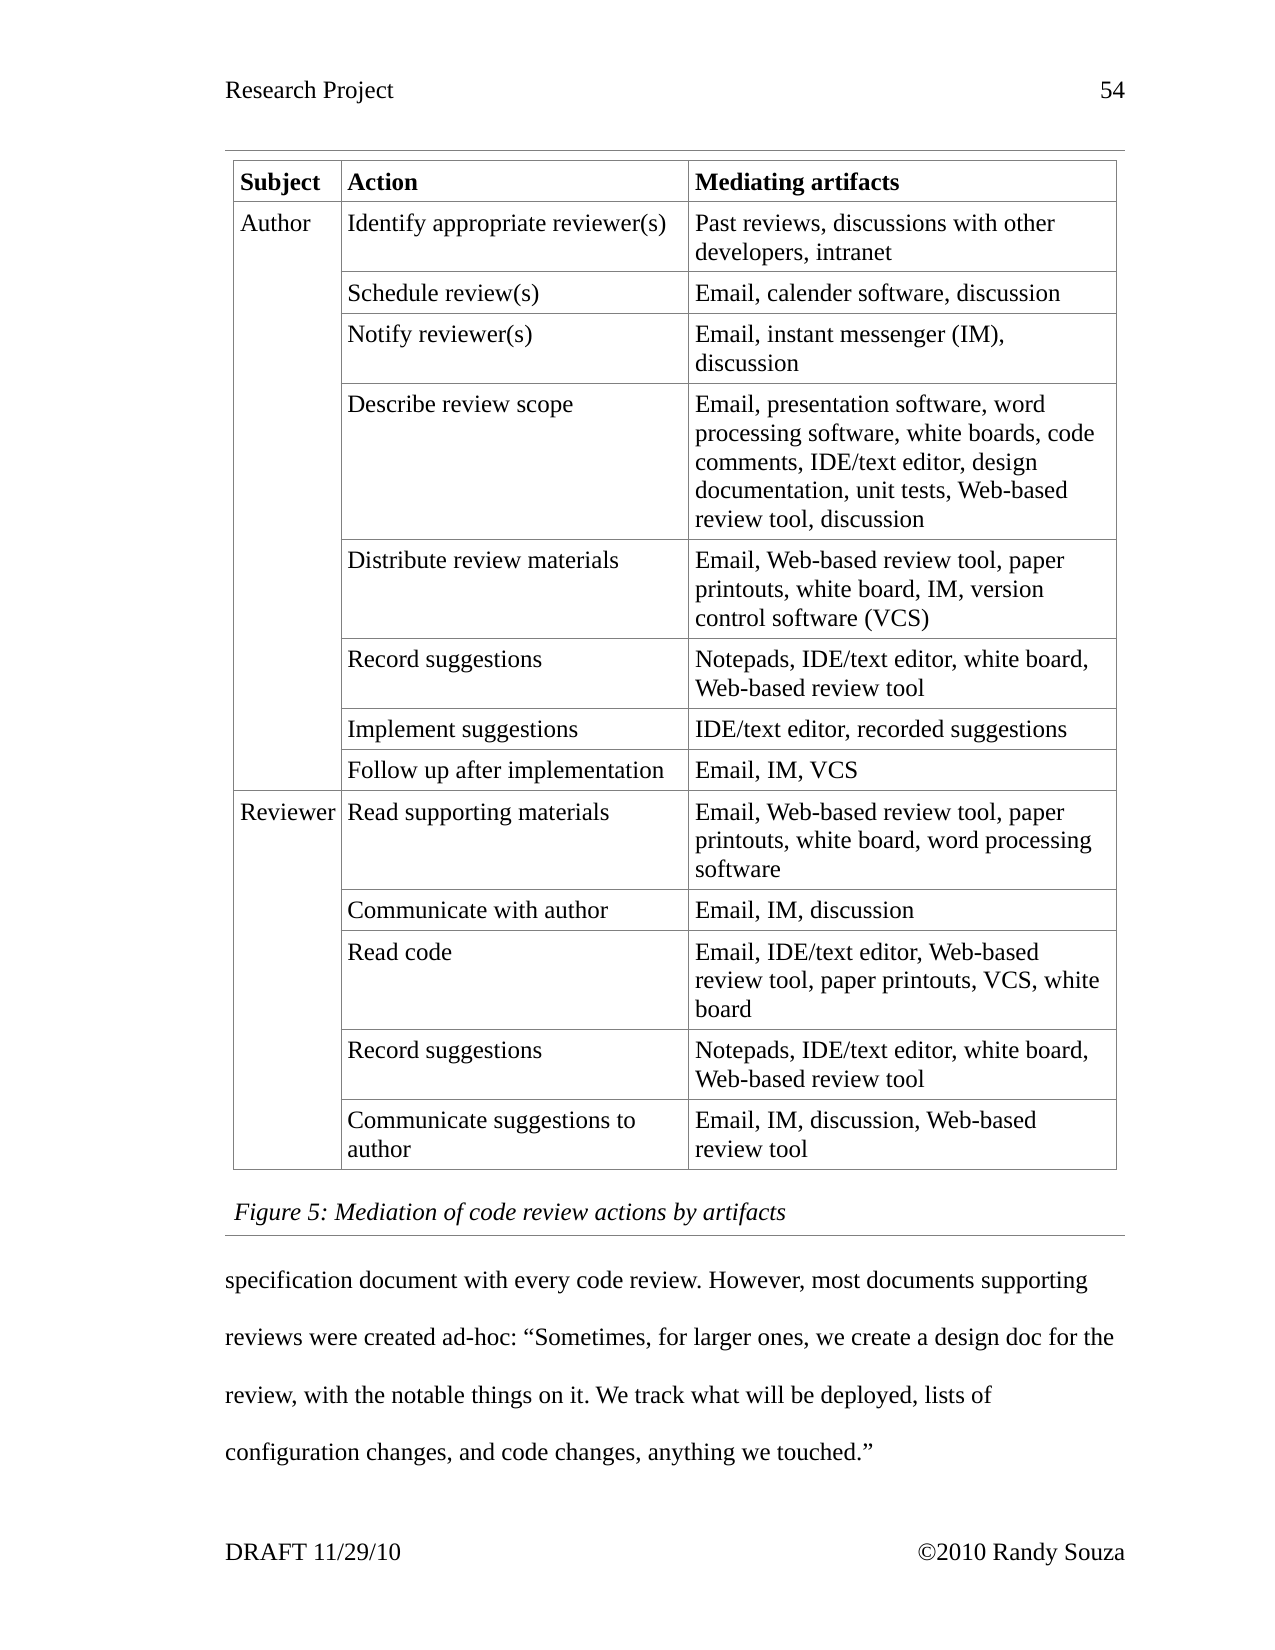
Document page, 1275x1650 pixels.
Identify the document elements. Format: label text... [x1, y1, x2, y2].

table_cell Communicate suggestions to author [342, 1100, 688, 1169]
table_cell Record suggestions [342, 1030, 688, 1099]
table_cell Follow up after implementation [342, 750, 688, 790]
table_cell Schedule review(s) [342, 272, 688, 312]
table_cell Implement suggestions [342, 709, 688, 749]
table_cell Notify reviewer(s) [342, 314, 688, 382]
table_cell Distribute review materials [342, 540, 688, 637]
table_cell Email, IM, discussion [689, 890, 1116, 930]
table_cell Read code [342, 931, 688, 1029]
table_cell Email, Web-based review tool, paper printouts, white board, IM, version control software (VCS) [689, 540, 1116, 637]
table_header Mediating artifacts [689, 161, 1116, 201]
table_cell Email, IM, VCS [689, 750, 1116, 790]
table_cell Record suggestions [342, 639, 688, 707]
table_cell Email, presentation software, word processing software, white boards, code comments, IDE/text editor, design documentation, unit tests, Web-based review tool, discussion [689, 384, 1116, 539]
text specification document with every code review. However, most documents supporting reviews were created ad-hoc: “Sometimes, for larger ones, we create a design doc for the review, with the notable things on it. We track what will be deployed, lists of configuration changes, and code changes, anything we touched.” [225, 1236, 1125, 1466]
table_header Subject [234, 161, 341, 201]
text Figure 5: Mediation of code review actions by artifacts [234, 1197, 1116, 1226]
table_cell Email, Web-based review tool, paper printouts, white board, word processing software [689, 791, 1116, 889]
table_header Action [342, 161, 688, 201]
table_cell Describe review scope [342, 384, 688, 539]
table_cell Reviewer [234, 791, 341, 1169]
table_cell Notepads, IDE/text editor, white board, Web-based review tool [689, 639, 1116, 707]
table_cell Author [234, 202, 341, 790]
table_cell Identify appropriate reviewer(s) [342, 202, 688, 271]
table_cell IDE/text editor, recorded suggestions [689, 709, 1116, 749]
table_cell Read supporting materials [342, 791, 688, 889]
table_cell Communicate with author [342, 890, 688, 930]
table_cell Past reviews, discussions with other developers, intranet [689, 202, 1116, 271]
table_cell Email, instant messenger (IM), discussion [689, 314, 1116, 382]
table_cell Email, calender software, discussion [689, 272, 1116, 312]
table_cell Notepads, IDE/text editor, white board, Web-based review tool [689, 1030, 1116, 1099]
table_cell Email, IM, discussion, Web-based review tool [689, 1100, 1116, 1169]
table_cell Email, IDE/text editor, Web-based review tool, paper printouts, VCS, white board [689, 931, 1116, 1029]
